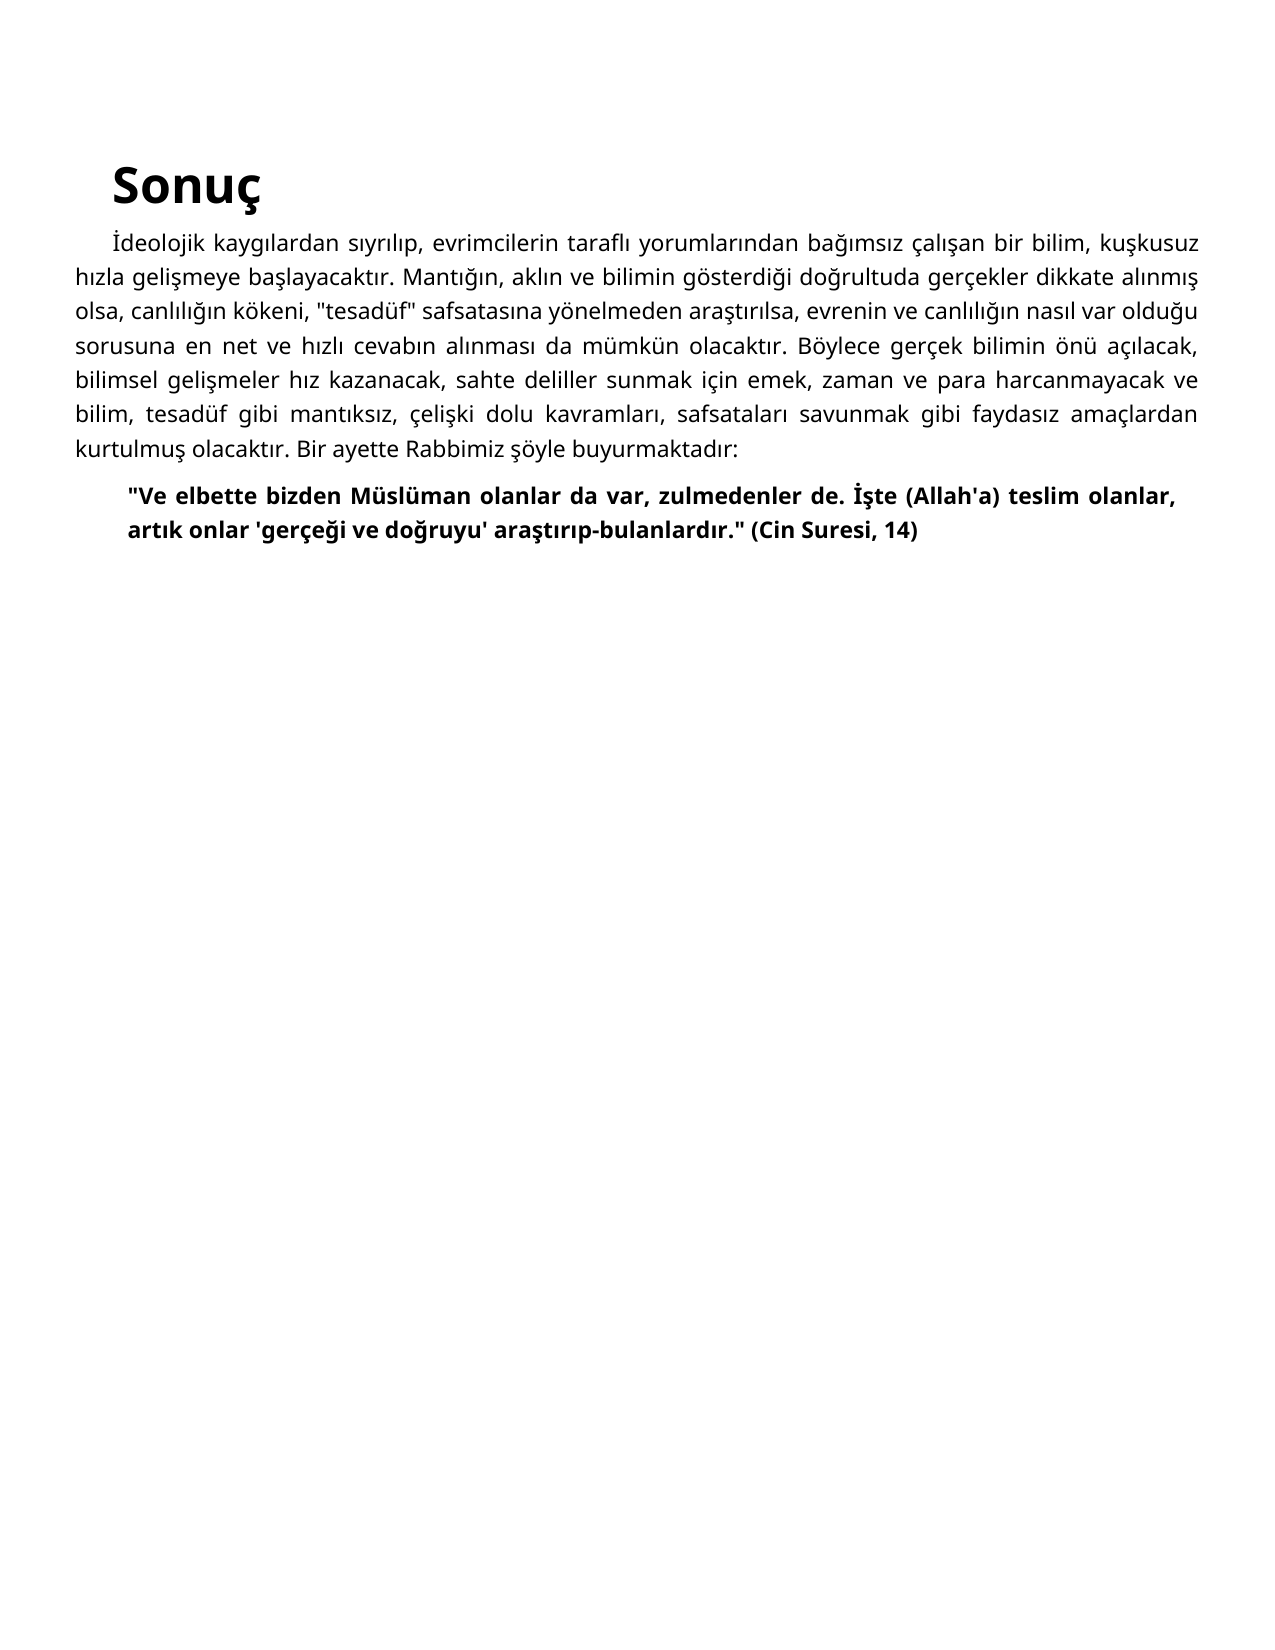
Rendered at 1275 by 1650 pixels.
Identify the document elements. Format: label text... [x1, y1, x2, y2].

text "Ve elbette bizden Müslüman olanlar da var, zulmedenler de. İşte (Allah'a) teslim olanlar, artık onlar 'gerçeği ve doğruyu' araştırıp-bulanlardır." (Cin Suresi, 14) [127, 479, 1177, 545]
text İdeolojik kaygılardan sıyrılıp, evrimcilerin taraflı yorumlarından bağımsız çalışan bir bilim, kuşkusuz hızla gelişmeye başlayacaktır. Mantığın, aklın ve bilimin gösterdiği doğrultuda gerçekler dikkate alınmış olsa, canlılığın kökeni, "tesadüf" safsatasına yönelmeden araştırılsa, evrenin ve canlılığın nasıl var olduğu sorusuna en net ve hızlı cevabın alınması da mümkün olacaktır. Böylece gerçek bilimin önü açılacak, bilimsel gelişmeler hız kazanacak, sahte deliller sunmak için emek, zaman ve para harcanmayacak ve bilim, tesadüf gibi mantıksız, çelişki dolu kavramları, safsataları savunmak gibi faydasız amaçlardan kurtulmuş olacaktır. Bir ayette Rabbimiz şöyle buyurmaktadır: [75, 226, 1200, 464]
subtitle Sonuç [112, 150, 1200, 218]
